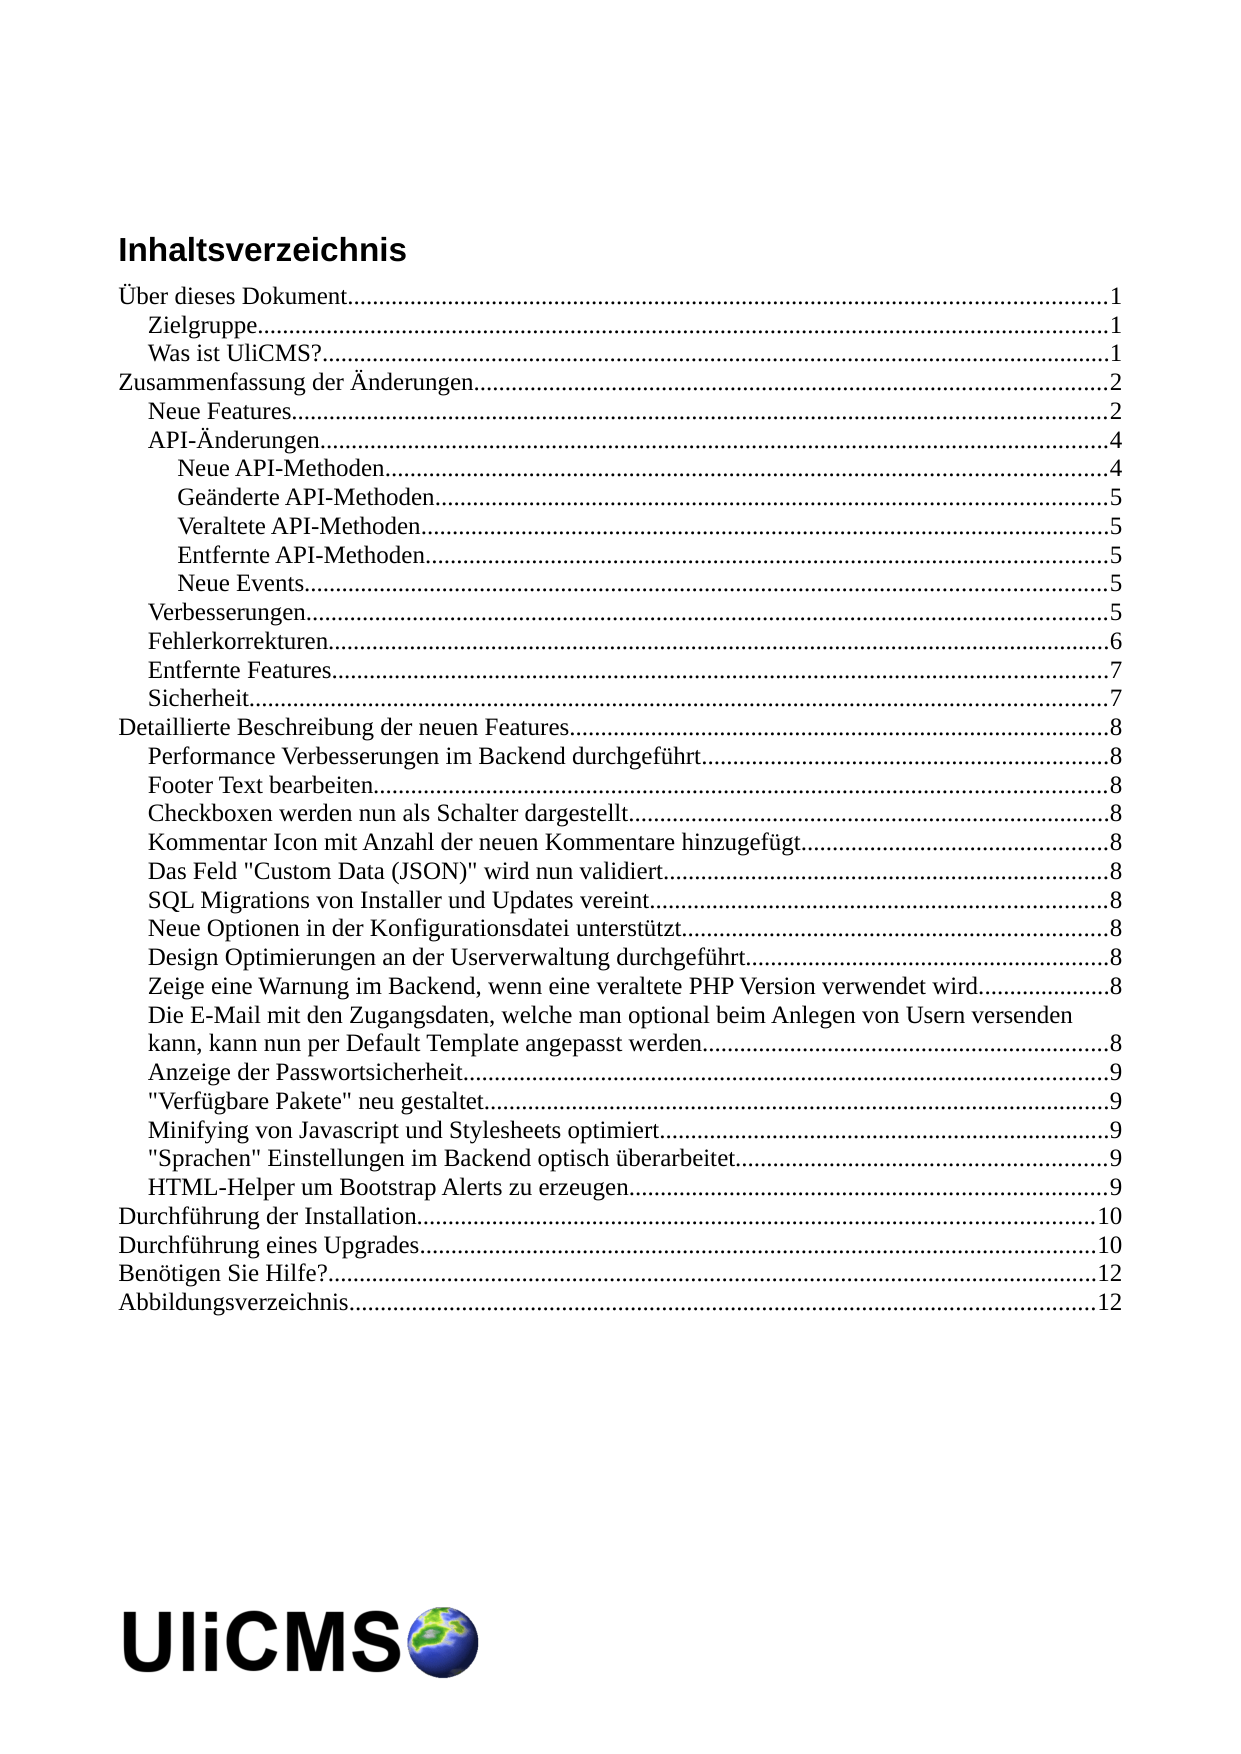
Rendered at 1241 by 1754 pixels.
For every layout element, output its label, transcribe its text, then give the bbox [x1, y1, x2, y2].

text API-Änderungen 4 [148, 425, 1122, 453]
text Zusammenfassung der Änderungen 2 [118, 367, 1122, 396]
text Neue API-Methoden 4 [177, 453, 1122, 482]
text Neue Events 5 [177, 568, 1122, 597]
text Entfernte Features 7 [148, 655, 1122, 683]
text Performance Verbesserungen im Backend durchgeführt 8 [148, 741, 1122, 770]
text Neue Features 2 [148, 396, 1122, 425]
text Das Feld "Custom Data (JSON)" wird nun validiert 8 [148, 856, 1122, 885]
text HTML-Helper um Bootstrap Alerts zu erzeugen 9 [148, 1172, 1122, 1201]
text Verbesserungen 5 [148, 597, 1122, 626]
text Über dieses Dokument 1 [118, 281, 1122, 310]
text Veraltete API-Methoden 5 [177, 511, 1122, 540]
text Durchführung eines Upgrades 10 [118, 1230, 1122, 1258]
text Neue Optionen in der Konfigurationsdatei unterstützt 8 [148, 913, 1122, 942]
text Sicherheit 7 [148, 683, 1122, 712]
text Checkboxen werden nun als Schalter dargestellt 8 [148, 798, 1122, 827]
text Entfernte API-Methoden 5 [177, 540, 1122, 568]
text Die E-Mail mit den Zugangsdaten, welche man optional beim Anlegen von Usern versenden kann, kann nun per Default Template angepasst werden. 8 [148, 1000, 1122, 1057]
text Zielgruppe 1 [148, 310, 1122, 338]
text SQL Migrations von Installer und Updates vereint 8 [148, 885, 1122, 913]
text Kommentar Icon mit Anzahl der neuen Kommentare hinzugefügt 8 [148, 827, 1122, 856]
text Zeige eine Warnung im Backend, wenn eine veraltete PHP Version verwendet wird. 8 [148, 971, 1122, 1000]
text Fehlerkorrekturen 6 [148, 626, 1122, 655]
text "Verfügbare Pakete" neu gestaltet 9 [148, 1086, 1122, 1115]
text Footer Text bearbeiten 8 [148, 770, 1122, 798]
picture [118, 1607, 479, 1681]
text "Sprachen" Einstellungen im Backend optisch überarbeitet 9 [148, 1143, 1122, 1172]
subtitle Inhaltsverzeichnis [118, 230, 1122, 268]
text Anzeige der Passwortsicherheit 9 [148, 1057, 1122, 1086]
text Abbildungsverzeichnis 12 [118, 1287, 1122, 1316]
text Benötigen Sie Hilfe? 12 [118, 1258, 1122, 1287]
text Durchführung der Installation 10 [118, 1201, 1122, 1230]
text Design Optimierungen an der Userverwaltung durchgeführt 8 [148, 942, 1122, 971]
text Minifying von Javascript und Stylesheets optimiert 9 [148, 1115, 1122, 1143]
text Geänderte API-Methoden 5 [177, 482, 1122, 511]
text Detaillierte Beschreibung der neuen Features 8 [118, 712, 1122, 741]
text Was ist UliCMS? 1 [148, 338, 1122, 367]
